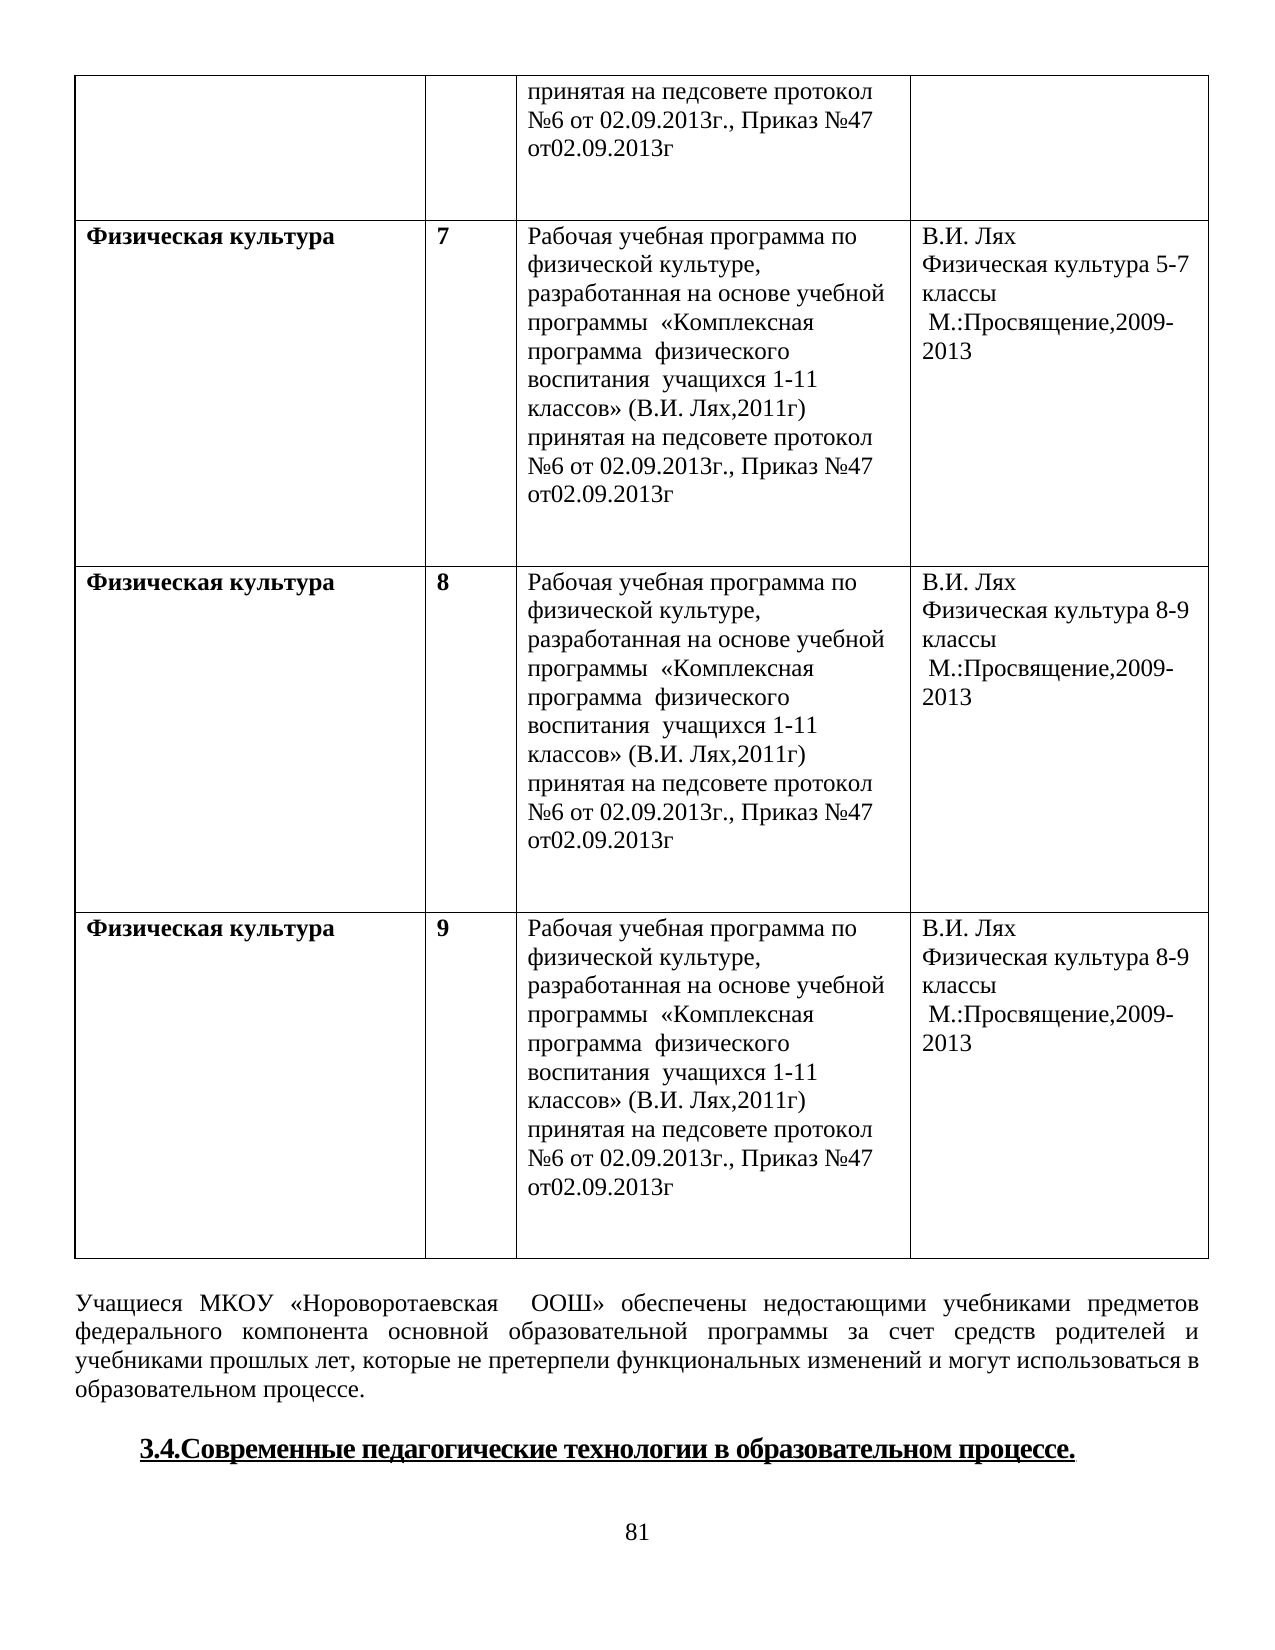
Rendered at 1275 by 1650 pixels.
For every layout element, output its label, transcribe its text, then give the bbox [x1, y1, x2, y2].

table_cell Физическая культура [76, 913, 425, 1258]
table_cell 8 [426, 567, 516, 912]
table_cell Рабочая учебная программа по физической культуре, разработанная на основе учебной программы «Комплексная программа физического воспитания учащихся 1-11 классов» (В.И. Лях,2011г) принятая на педсовете протокол №6 от 02.09.2013г., Приказ №47 от02.09.2013г [517, 913, 910, 1258]
table_cell В.И. Лях Физическая культура 8-9 классы М.:Просвящение,2009-2013 [911, 567, 1208, 912]
table_cell В.И. Лях Физическая культура 8-9 классы М.:Просвящение,2009-2013 [911, 913, 1208, 1258]
table_cell принятая на педсовете протокол №6 от 02.09.2013г., Приказ №47 от02.09.2013г [517, 76, 910, 220]
table_cell [76, 76, 425, 220]
text 3.4.Современные педагогические технологии в образовательном процессе. [16, 1431, 1200, 1465]
table_cell Физическая культура [76, 221, 425, 566]
table_cell [911, 76, 1208, 220]
table_cell Физическая культура [76, 567, 425, 912]
table_cell Рабочая учебная программа по физической культуре, разработанная на основе учебной программы «Комплексная программа физического воспитания учащихся 1-11 классов» (В.И. Лях,2011г) принятая на педсовете протокол №6 от 02.09.2013г., Приказ №47 от02.09.2013г [517, 567, 910, 912]
table_cell В.И. Лях Физическая культура 5-7 классы М.:Просвящение,2009-2013 [911, 221, 1208, 566]
table_cell Рабочая учебная программа по физической культуре, разработанная на основе учебной программы «Комплексная программа физического воспитания учащихся 1-11 классов» (В.И. Лях,2011г) принятая на педсовете протокол №6 от 02.09.2013г., Приказ №47 от02.09.2013г [517, 221, 910, 566]
table_cell 9 [426, 913, 516, 1258]
text Учащиеся МКОУ «Нороворотаевская ООШ» обеспечены недостающими учебниками предметов федерального компонента основной образовательной программы за счет средств родителей и учебниками прошлых лет, которые не претерпели функциональных изменений и могут использоваться в образовательном процессе. [75, 1288, 1200, 1403]
table_cell [426, 76, 516, 220]
table_cell 7 [426, 221, 516, 566]
